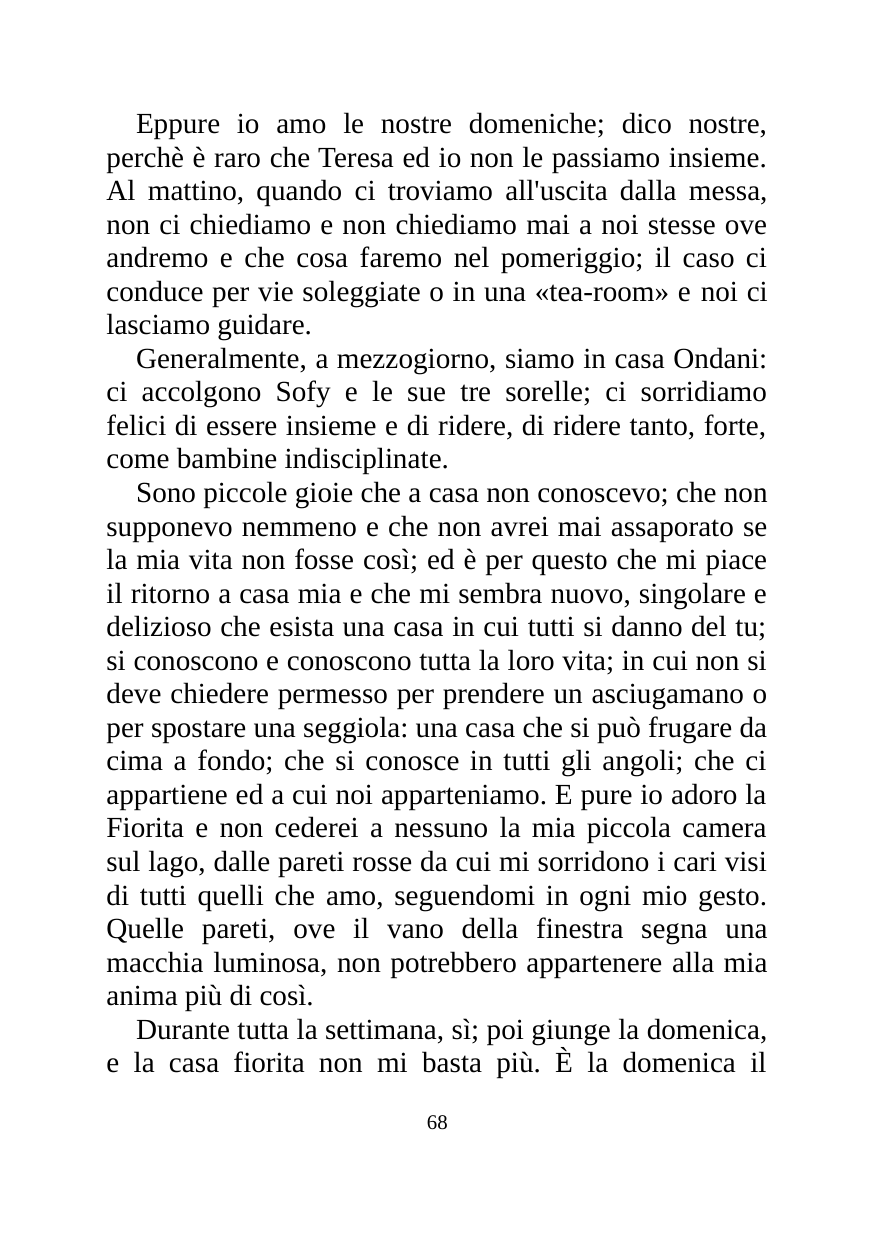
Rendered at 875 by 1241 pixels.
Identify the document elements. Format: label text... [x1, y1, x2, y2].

text Durante tutta la settimana, sì; poi giunge la domenica, e la casa fiorita non mi basta più. È la domenica il [106, 1012, 768, 1079]
text Generalmente, a mezzogiorno, siamo in casa Ondani: ci accolgono Sofy e le sue tre sorelle; ci sorridiamo felici di essere insieme e di ridere, di ridere tanto, forte, come bambine indisciplinate. [106, 341, 768, 475]
text Eppure io amo le nostre domeniche; dico nostre, perchè è raro che Teresa ed io non le passiamo insieme. Al mattino, quando ci troviamo all'uscita dalla messa, non ci chiediamo e non chiediamo mai a noi stesse ove andremo e che cosa faremo nel pomeriggio; il caso ci conduce per vie soleggiate o in una «tea-room» e noi ci lasciamo guidare. [106, 106, 768, 341]
text Sono piccole gioie che a casa non conoscevo; che non supponevo nemmeno e che non avrei mai assaporato se la mia vita non fosse così; ed è per questo che mi piace il ritorno a casa mia e che mi sembra nuovo, singolare e delizioso che esista una casa in cui tutti si danno del tu; si conoscono e conoscono tutta la loro vita; in cui non si deve chiedere permesso per prendere un asciugamano o per spostare una seggiola: una casa che si può frugare da cima a fondo; che si conosce in tutti gli angoli; che ci appartiene ed a cui noi apparteniamo. E pure io adoro la Fiorita e non cederei a nessuno la mia piccola camera sul lago, dalle pareti rosse da cui mi sorridono i cari visi di tutti quelli che amo, seguendomi in ogni mio gesto. Quelle pareti, ove il vano della finestra segna una macchia luminosa, non potrebbero appartenere alla mia anima più di così. [106, 475, 768, 1012]
